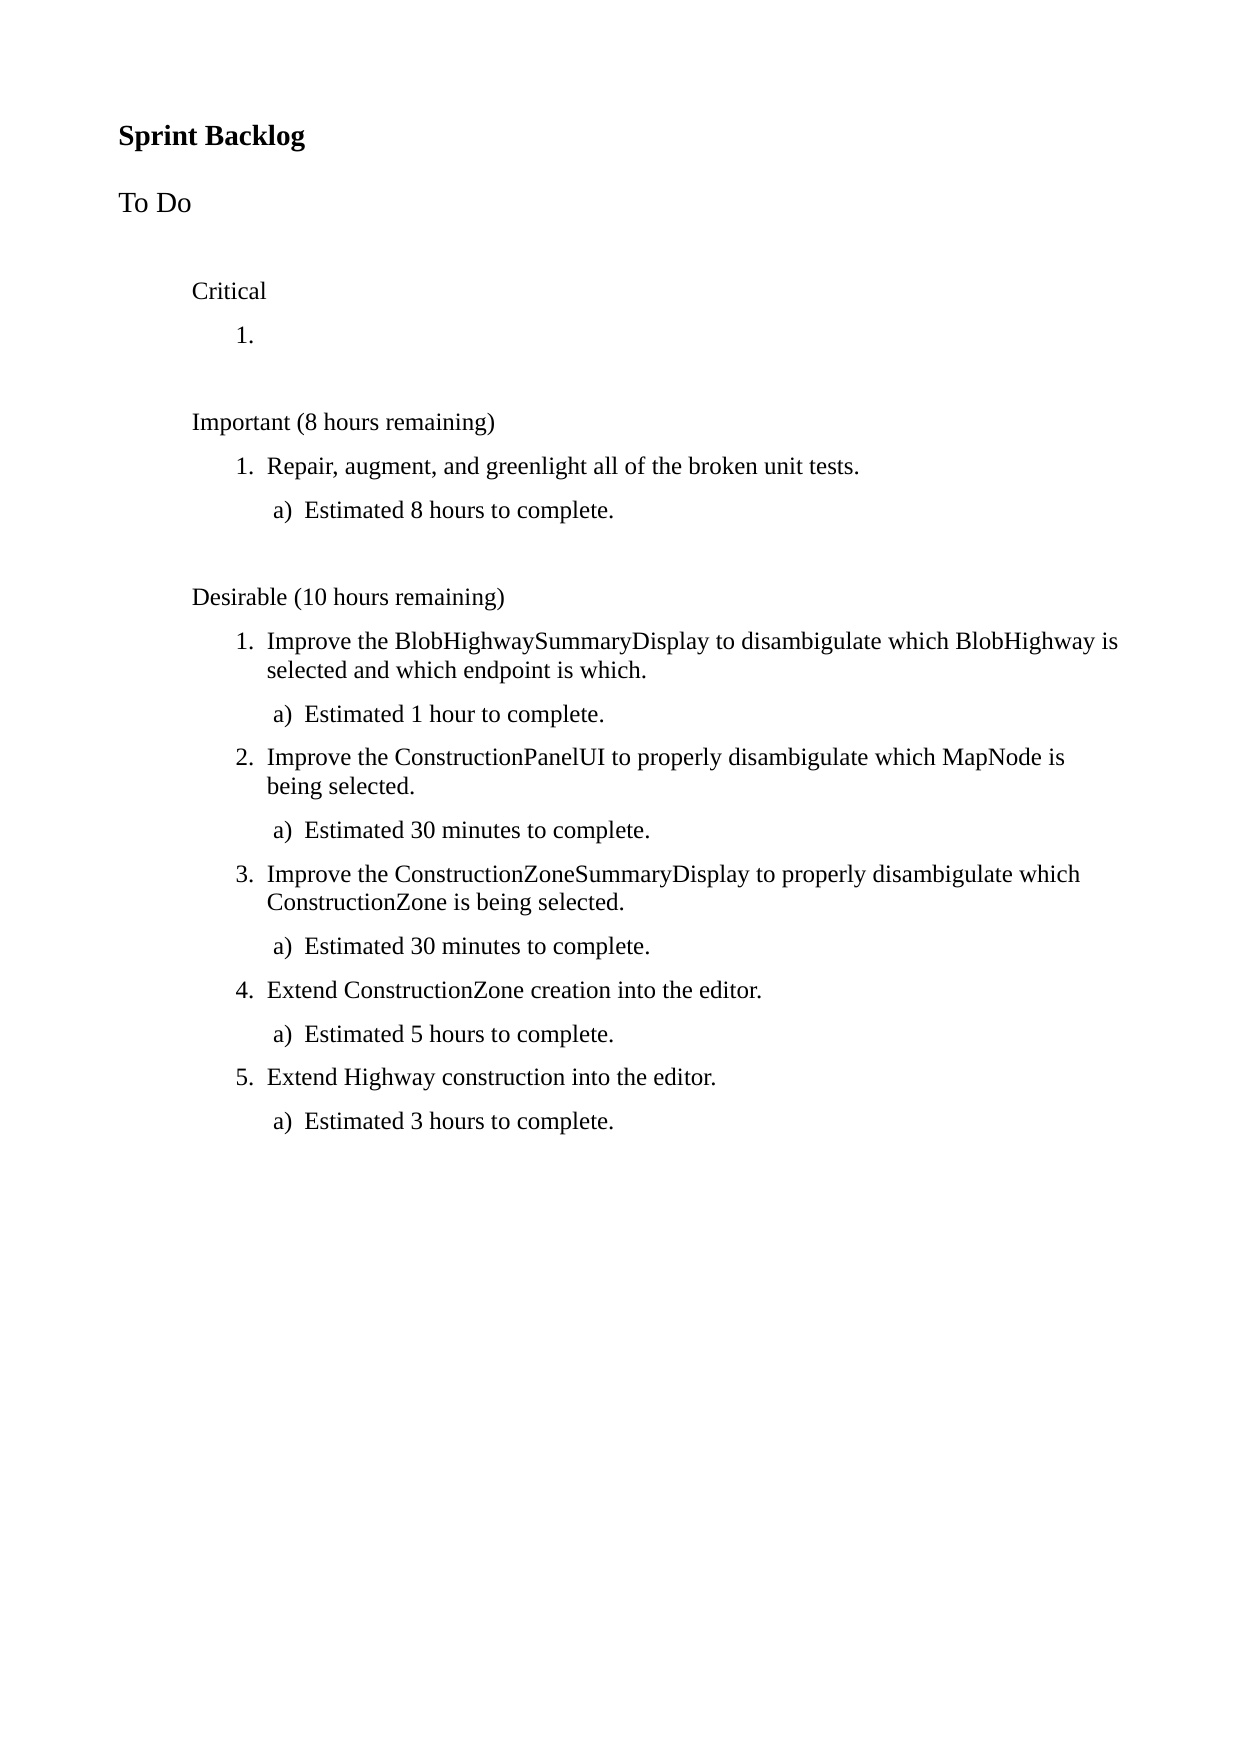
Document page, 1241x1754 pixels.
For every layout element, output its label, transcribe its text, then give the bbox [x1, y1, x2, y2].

list Estimated 3 hours to complete. [267, 1106, 1122, 1135]
list Estimated 5 hours to complete. [267, 1019, 1122, 1047]
list Repair, augment, and greenlight all of the broken unit tests. [229, 451, 1122, 480]
list Improve the ConstructionZoneSummaryDisplay to properly disambigulate which ConstructionZone is being selected. [229, 859, 1122, 916]
list Improve the BlobHighwaySummaryDisplay to disambigulate which BlobHighway is selected and which endpoint is which. [229, 626, 1122, 684]
list Estimated 1 hour to complete. [267, 699, 1122, 727]
text Desirable (10 hours remaining) [192, 582, 1122, 611]
list Estimated 8 hours to complete. [267, 495, 1122, 524]
list Extend Highway construction into the editor. [229, 1062, 1122, 1091]
list Extend ConstructionZone creation into the editor. [229, 975, 1122, 1004]
text To Do [118, 185, 1122, 219]
list Estimated 30 minutes to complete. [267, 815, 1122, 844]
list Improve the ConstructionPanelUI to properly disambigulate which MapNode is being selected. [229, 742, 1122, 800]
text Important (8 hours remaining) [192, 407, 1122, 436]
text Critical [192, 276, 1122, 305]
list Estimated 30 minutes to complete. [267, 931, 1122, 960]
text Sprint Backlog [118, 118, 1122, 152]
